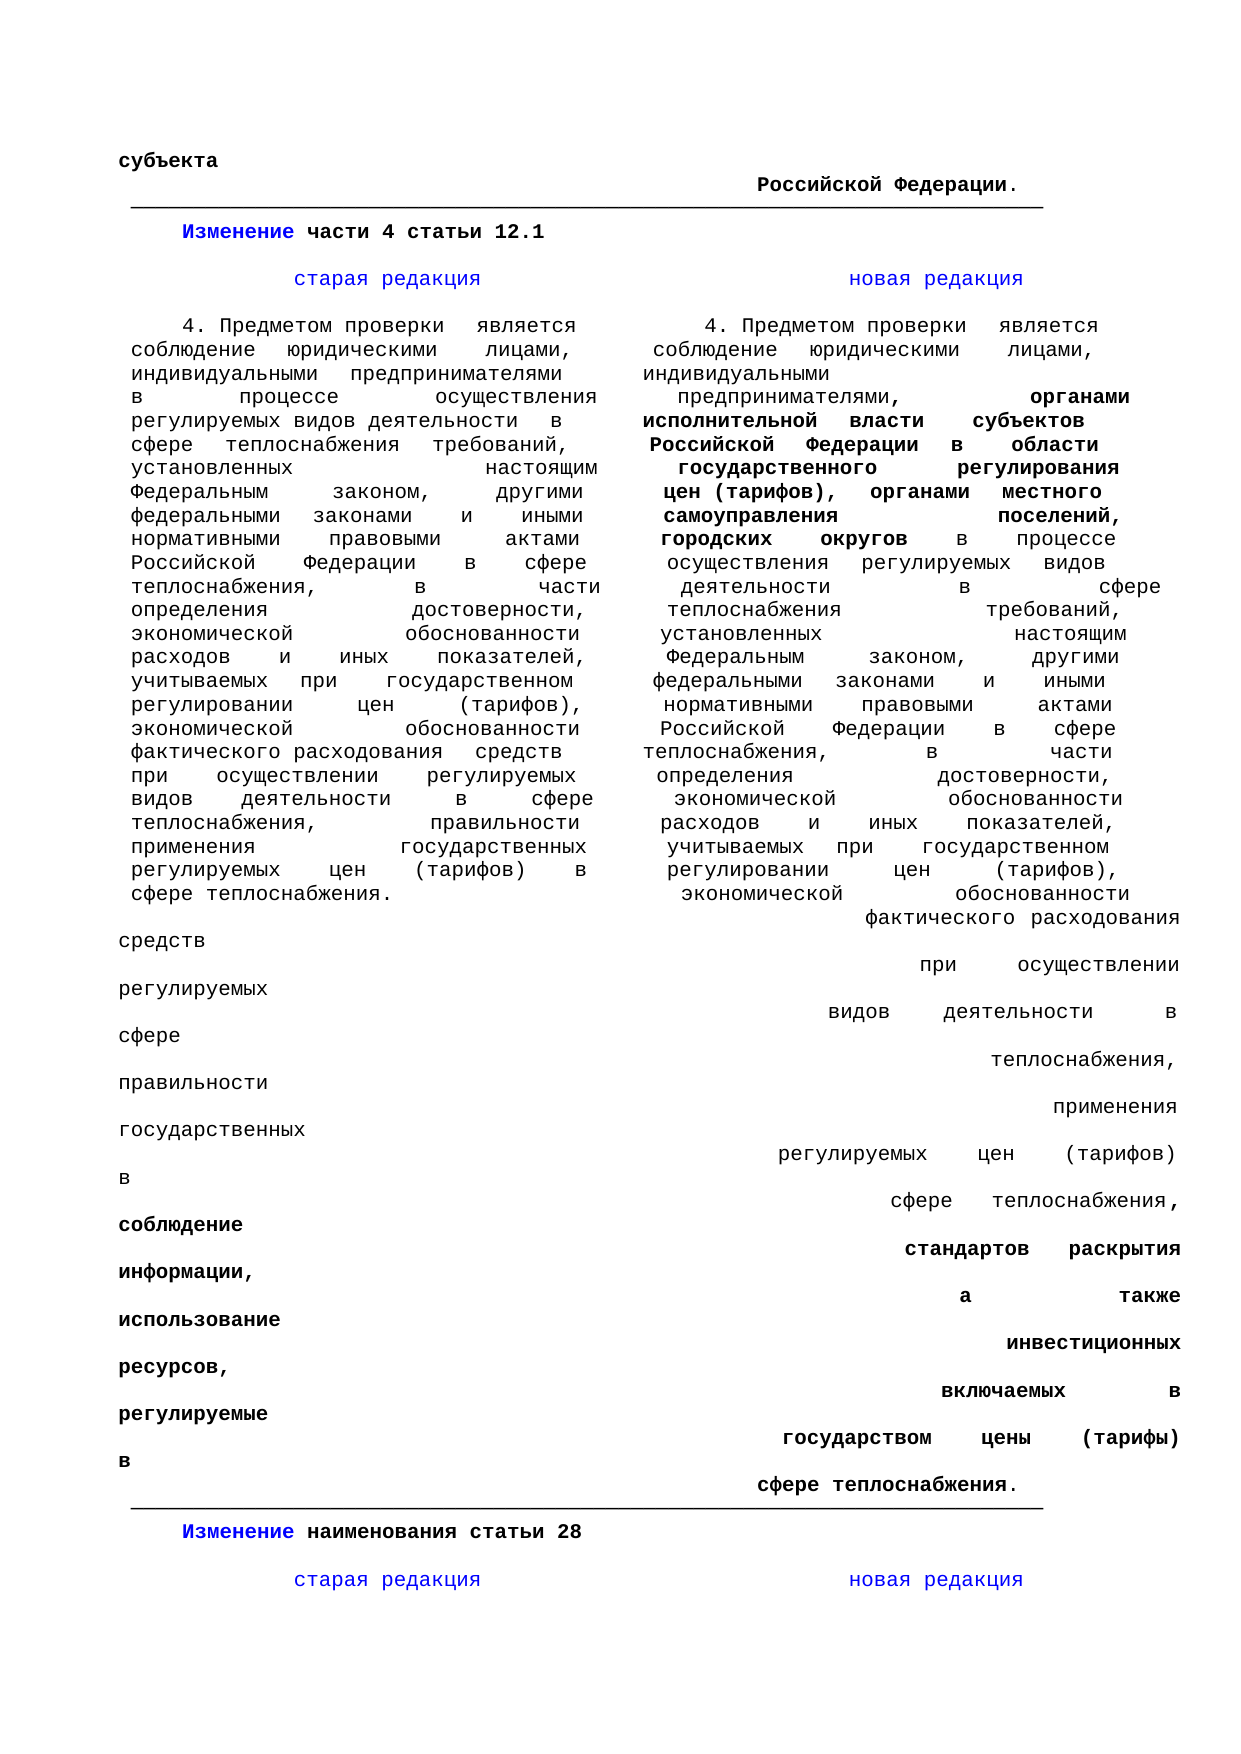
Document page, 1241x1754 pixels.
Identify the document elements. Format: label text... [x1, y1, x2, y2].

text сфере теплоснабжения. [118, 1474, 1181, 1498]
text нормативными правовыми актами городских округов в процессе [118, 528, 1181, 552]
text субъекта [118, 150, 1181, 174]
text теплоснабжения, правильности расходов и иных показателей, [118, 812, 1181, 836]
text соблюдение юридическими лицами, соблюдение юридическими лицами, [118, 339, 1181, 363]
text регулировании цен (тарифов), нормативными правовыми актами [118, 694, 1181, 717]
text государством цены (тарифы) в [118, 1427, 1181, 1474]
text ───────────────────────────────────────────────────────────────────────── [118, 1498, 1181, 1521]
text старая редакция новая редакция [118, 1569, 1181, 1592]
text регулируемых цен (тарифов) в [118, 1143, 1181, 1190]
text Изменение наименования статьи 28 [118, 1521, 1181, 1545]
text Федеральным законом, другими цен (тарифов), органами местного [118, 481, 1181, 505]
text расходов и иных показателей, Федеральным законом, другими [118, 647, 1181, 670]
text 4. Предметом проверки является 4. Предметом проверки является [118, 316, 1181, 339]
text сфере теплоснабжения, соблюдение [118, 1190, 1181, 1238]
text применения государственных [118, 1096, 1181, 1143]
text в процессе осуществления предпринимателями, органами [118, 386, 1181, 410]
text включаемых в регулируемые [118, 1379, 1181, 1427]
text сфере теплоснабжения требований, Российской Федерации в области [118, 434, 1181, 457]
text при осуществлении регулируемых [118, 954, 1181, 1001]
text индивидуальными предпринимателями индивидуальными [118, 363, 1181, 386]
text применения государственных учитываемых при государственном [118, 836, 1181, 859]
text при осуществлении регулируемых определения достоверности, [118, 765, 1181, 788]
text Изменение части 4 статьи 12.1 [118, 221, 1181, 244]
text фактического расходования средств теплоснабжения, в части [118, 741, 1181, 765]
text определения достоверности, теплоснабжения требований, [118, 599, 1181, 623]
text ───────────────────────────────────────────────────────────────────────── [118, 197, 1181, 221]
text видов деятельности в сфере [118, 1001, 1181, 1048]
text стандартов раскрытия информации, [118, 1238, 1181, 1285]
text федеральными законами и иными самоуправления поселений, [118, 505, 1181, 528]
text экономической обоснованности установленных настоящим [118, 623, 1181, 647]
text инвестиционных ресурсов, [118, 1332, 1181, 1379]
text сфере теплоснабжения. экономической обоснованности [118, 883, 1181, 907]
text а также использование [118, 1285, 1181, 1332]
text регулируемых цен (тарифов) в регулировании цен (тарифов), [118, 859, 1181, 883]
text Российской Федерации в сфере осуществления регулируемых видов [118, 552, 1181, 576]
text экономической обоснованности Российской Федерации в сфере [118, 717, 1181, 741]
text установленных настоящим государственного регулирования [118, 457, 1181, 481]
text Российской Федерации. [118, 174, 1181, 197]
text старая редакция новая редакция [118, 268, 1181, 292]
text теплоснабжения, правильности [118, 1048, 1181, 1096]
text регулируемых видов деятельности в исполнительной власти субъектов [118, 410, 1181, 434]
text учитываемых при государственном федеральными законами и иными [118, 670, 1181, 694]
text видов деятельности в сфере экономической обоснованности [118, 788, 1181, 812]
text теплоснабжения, в части деятельности в сфере [118, 576, 1181, 599]
text фактического расходования средств [118, 907, 1181, 954]
